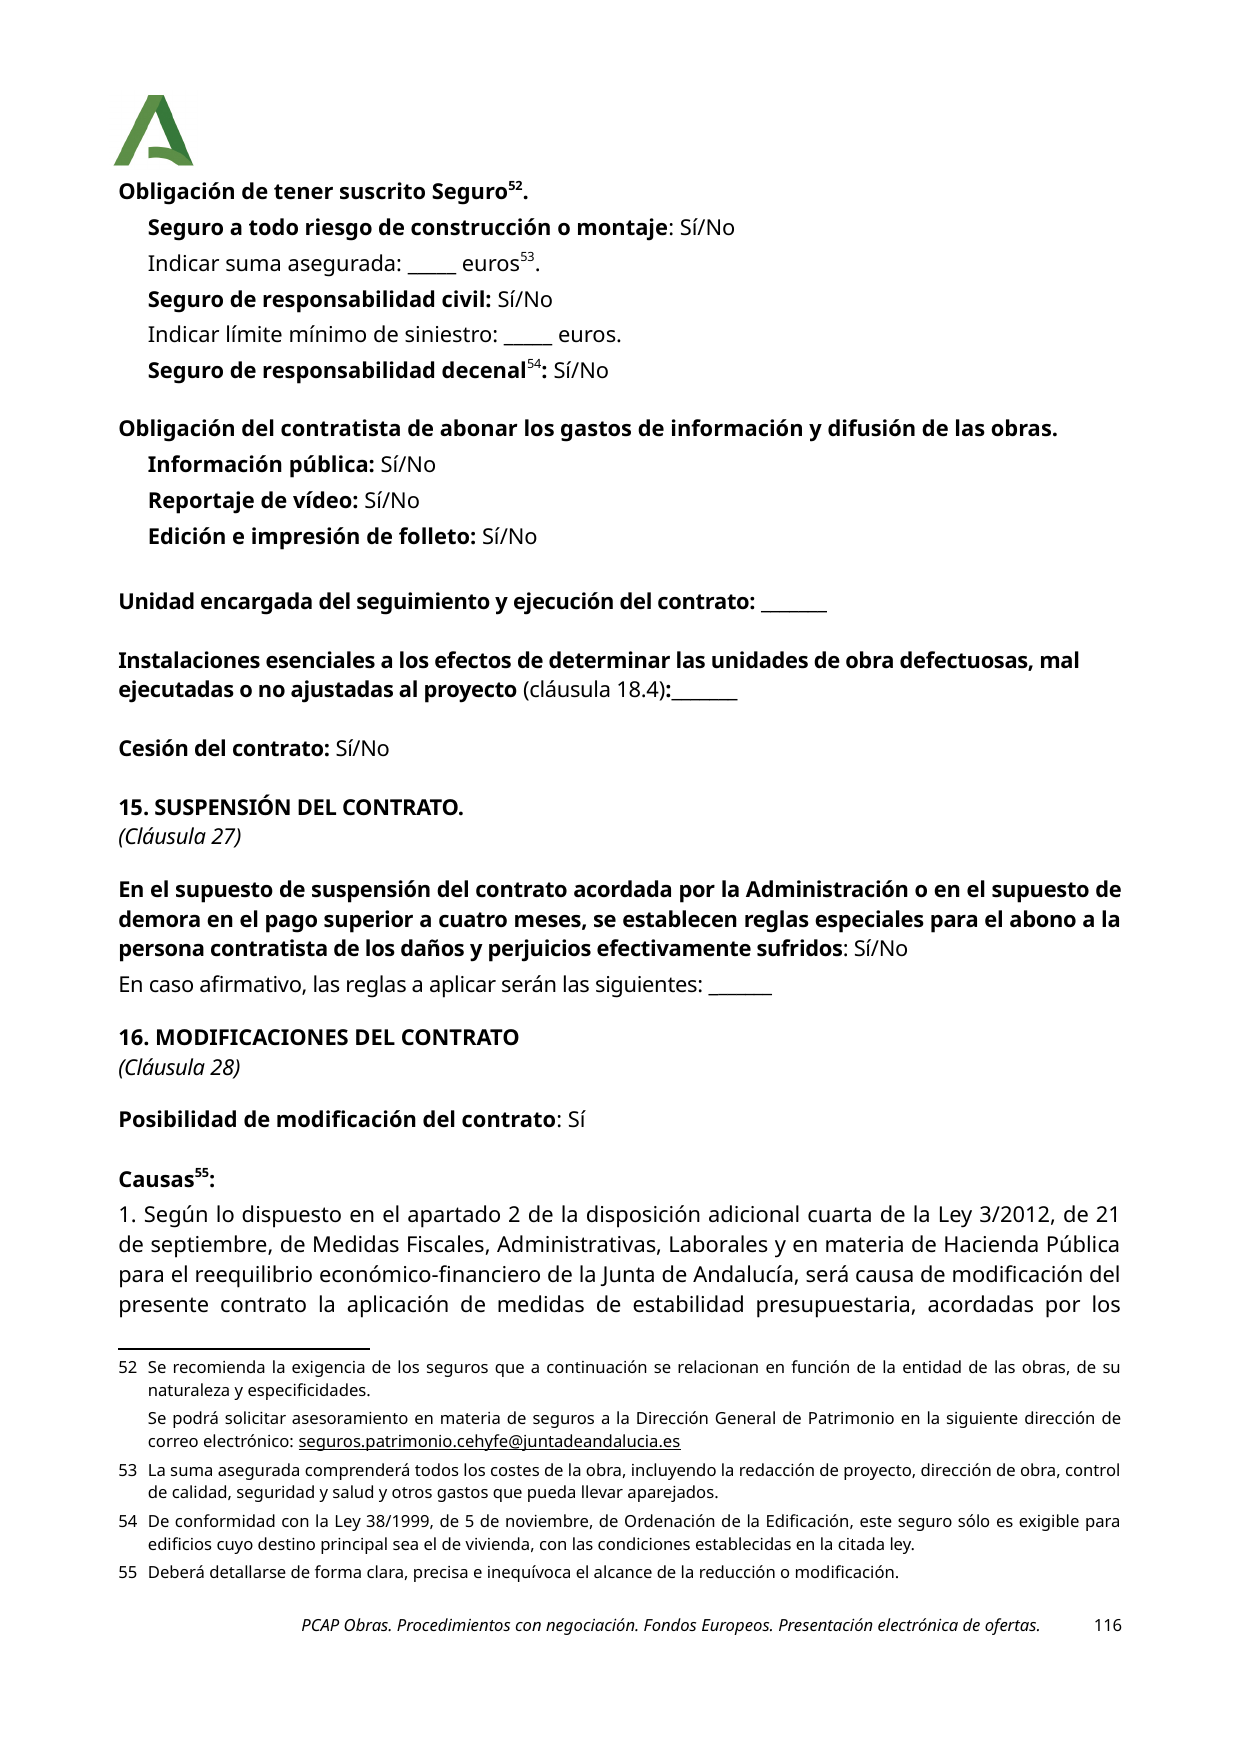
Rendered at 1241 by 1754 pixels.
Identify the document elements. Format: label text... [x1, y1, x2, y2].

text Posibilidad de modificación del contrato: Sí [118, 1104, 1122, 1134]
text Deberá detallarse de forma clara, precisa e inequívoca el alcance de la reducción o modificación. [118, 1561, 1122, 1584]
text Seguro de responsabilidad decenal: Sí/No [148, 355, 1122, 385]
text Se recomienda la exigencia de los seguros que a continuación se relacionan en función de la entidad de las obras, de su naturaleza y especificidades. [118, 1356, 1122, 1401]
text Indicar límite mínimo de siniestro: _____ euros. [148, 319, 1122, 349]
text Unidad encargada del seguimiento y ejecución del contrato: _______ [118, 586, 1122, 616]
text (Cláusula 28) [118, 1051, 1122, 1081]
text Cesión del contrato: Sí/No [118, 733, 1122, 763]
text De conformidad con la Ley 38/1999, de 5 de noviembre, de Ordenación de la Edificación, este seguro sólo es exigible para edificios cuyo destino principal sea el de vivienda, con las condiciones establecidas en la citada ley. [118, 1509, 1122, 1555]
text Seguro a todo riesgo de construcción o montaje: Sí/No [148, 212, 1122, 242]
text (Cláusula 27) [118, 821, 1122, 851]
text Información pública: Sí/No [148, 449, 1122, 479]
text Se podrá solicitar asesoramiento en materia de seguros a la Dirección General de Patrimonio en la siguiente dirección de correo electrónico: seguros.patrimonio.cehyfe@juntadeandalucia.es [118, 1407, 1122, 1452]
text Obligación de tener suscrito Seguro. [118, 176, 1122, 206]
picture [109, 90, 198, 170]
text En caso afirmativo, las reglas a aplicar serán las siguientes: _______ [118, 969, 1122, 999]
text Edición e impresión de folleto: Sí/No [148, 521, 1122, 550]
text 1. Según lo dispuesto en el apartado 2 de la disposición adicional cuarta de la Ley 3/2012, de 21 de septiembre, de Medidas Fiscales, Administrativas, Laborales y en materia de Hacienda Pública para el reequilibrio económico-financiero de la Junta de Andalucía, será causa de modificación del presente contrato la aplicación de medidas de estabilidad presupuestaria, acordadas por los [118, 1199, 1122, 1318]
text En el supuesto de suspensión del contrato acordada por la Administración o en el supuesto de demora en el pago superior a cuatro meses, se establecen reglas especiales para el abono a la persona contratista de los daños y perjuicios efectivamente sufridos: Sí/No [118, 874, 1122, 963]
text Obligación del contratista de abonar los gastos de información y difusión de las obras. [118, 413, 1122, 443]
text Causas: [118, 1163, 1122, 1193]
text Seguro de responsabilidad civil: Sí/No [148, 283, 1122, 313]
text La suma asegurada comprenderá todos los costes de la obra, incluyendo la redacción de proyecto, dirección de obra, control de calidad, seguridad y salud y otros gastos que pueda llevar aparejados. [118, 1458, 1122, 1504]
text Instalaciones esenciales a los efectos de determinar las unidades de obra defectuosas, mal ejecutadas o no ajustadas al proyecto (cláusula 18.4):_______ [118, 645, 1122, 704]
text Reportaje de vídeo: Sí/No [148, 485, 1122, 515]
text 15. SUSPENSIÓN DEL CONTRATO. [118, 792, 1122, 821]
text 16. MODIFICACIONES DEL CONTRATO [118, 1022, 1122, 1051]
text Indicar suma asegurada: _____ euros. [148, 248, 1122, 278]
